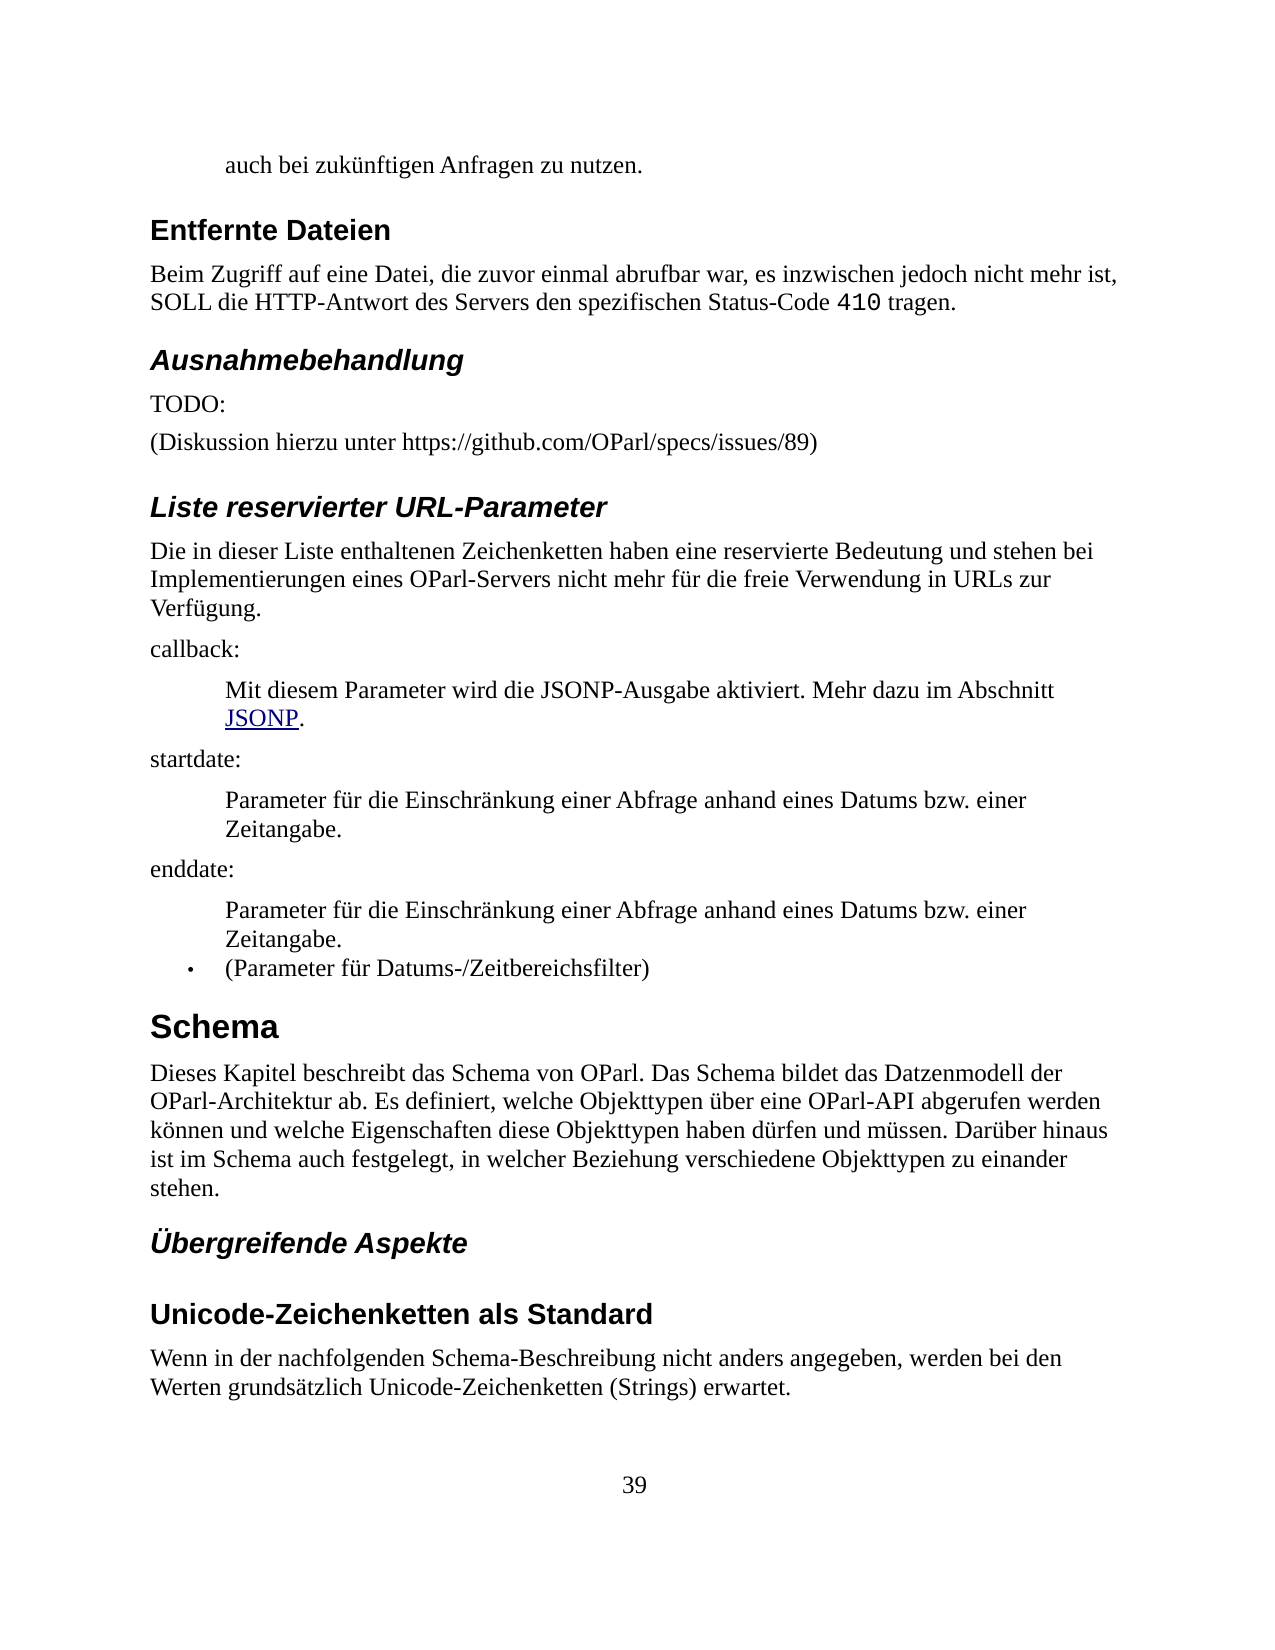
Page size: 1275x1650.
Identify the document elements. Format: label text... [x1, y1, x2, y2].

text Dieses Kapitel beschreibt das Schema von OParl. Das Schema bildet das Datzenmodell der OParl-Architektur ab. Es definiert, welche Objekttypen über eine OParl-API abgerufen werden können und welche Eigenschaften diese Objekttypen haben dürfen und müssen. Darüber hinaus ist im Schema auch festgelegt, in welcher Beziehung verschiedene Objekttypen zu einander stehen. [150, 1058, 1125, 1201]
list (Parameter für Datums-/Zeitbereichsfilter) [187, 953, 1125, 981]
text Beim Zugriff auf eine Datei, die zuvor einmal abrufbar war, es inzwischen jedoch nicht mehr ist, SOLL die HTTP-Antwort des Servers den spezifischen Status-Code 410 tragen. [150, 259, 1125, 318]
text Parameter für die Einschränkung einer Abfrage anhand eines Datums bzw. einer Zeitangabe. [225, 785, 1125, 842]
list auch bei zukünftigen Anfragen zu nutzen. [187, 150, 1125, 179]
subtitle Entfernte Dateien [150, 213, 1125, 246]
text startdate: [150, 744, 1125, 773]
text Die in dieser Liste enthaltenen Zeichenketten haben eine reservierte Bedeutung und stehen bei Implementierungen eines OParl-Servers nicht mehr für die freie Verwendung in URLs zur Verfügung. [150, 536, 1125, 622]
text Wenn in der nachfolgenden Schema-Beschreibung nicht anders angegeben, werden bei den Werten grundsätzlich Unicode-Zeichenketten (Strings) erwartet. [150, 1343, 1125, 1401]
subtitle Übergreifende Aspekte [150, 1226, 1125, 1260]
text Parameter für die Einschränkung einer Abfrage anhand eines Datums bzw. einer Zeitangabe. [225, 895, 1125, 953]
text callback: [150, 634, 1125, 663]
text enddate: [150, 854, 1125, 883]
text TODO: [150, 389, 1125, 418]
subtitle Unicode-Zeichenketten als Standard [150, 1297, 1125, 1331]
subtitle Schema [150, 1006, 1125, 1045]
text (Diskussion hierzu unter https://github.com/OParl/specs/issues/89) [150, 427, 1125, 456]
text Mit diesem Parameter wird die JSONP-Ausgabe aktiviert. Mehr dazu im Abschnitt JSONP. [225, 675, 1125, 732]
subtitle Liste reservierter URL-Parameter [150, 490, 1125, 523]
subtitle Ausnahmebehandlung [150, 343, 1125, 377]
